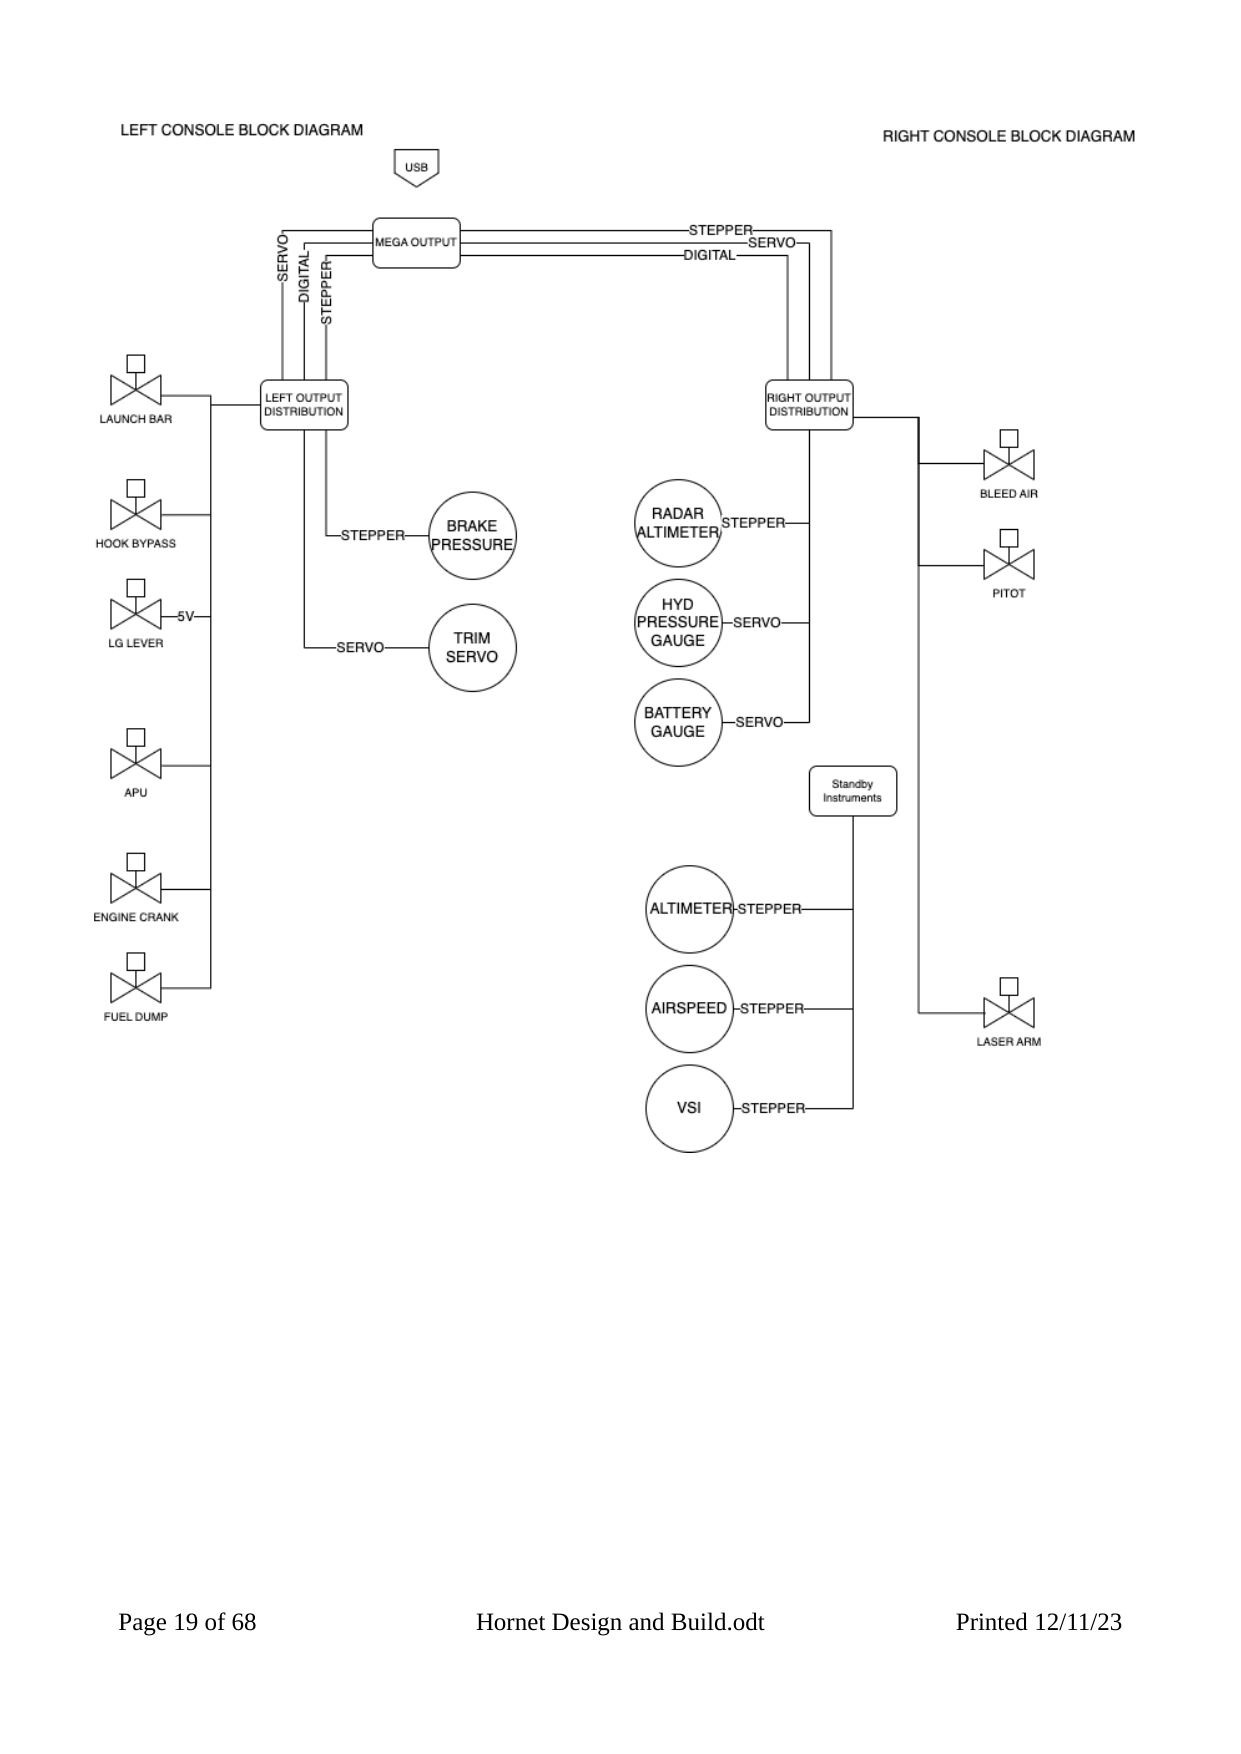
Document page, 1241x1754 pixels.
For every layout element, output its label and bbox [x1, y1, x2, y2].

picture [93, 118, 1147, 1153]
